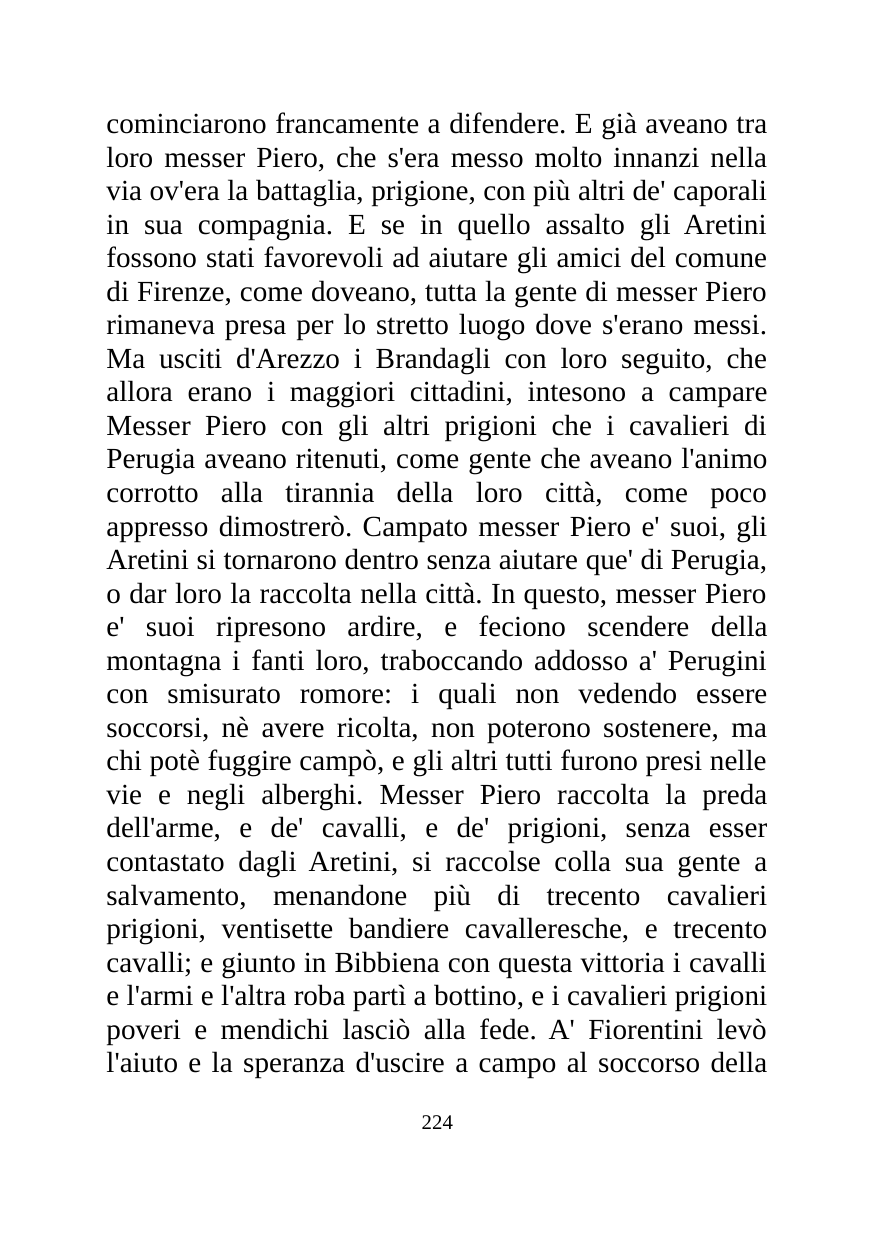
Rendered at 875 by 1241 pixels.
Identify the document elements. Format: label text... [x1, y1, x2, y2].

text cominciarono francamente a difendere. E già aveano tra loro messer Piero, che s'era messo molto innanzi nella via ov'era la battaglia, prigione, con più altri de' caporali in sua compagnia. E se in quello assalto gli Aretini fossono stati favorevoli ad aiutare gli amici del comune di Firenze, come doveano, tutta la gente di messer Piero rimaneva presa per lo stretto luogo dove s'erano messi. Ma usciti d'Arezzo i Brandagli con loro seguito, che allora erano i maggiori cittadini, intesono a campare Messer Piero con gli altri prigioni che i cavalieri di Perugia aveano ritenuti, come gente che aveano l'animo corrotto alla tirannia della loro città, come poco appresso dimostrerò. Campato messer Piero e' suoi, gli Aretini si tornarono dentro senza aiutare que' di Perugia, o dar loro la raccolta nella città. In questo, messer Piero e' suoi ripresono ardire, e feciono scendere della montagna i fanti loro, traboccando addosso a' Perugini con smisurato romore: i quali non vedendo essere soccorsi, nè avere ricolta, non poterono sostenere, ma chi potè fuggire campò, e gli altri tutti furono presi nelle vie e negli alberghi. Messer Piero raccolta la preda dell'arme, e de' cavalli, e de' prigioni, senza esser contastato dagli Aretini, si raccolse colla sua gente a salvamento, menandone più di trecento cavalieri prigioni, ventisette bandiere cavalleresche, e trecento cavalli; e giunto in Bibbiena con questa vittoria i cavalli e l'armi e l'altra roba partì a bottino, e i cavalieri prigioni poveri e mendichi lasciò alla fede. A' Fiorentini levò l'aiuto e la speranza d'uscire a campo al soccorso della [106, 106, 768, 1079]
